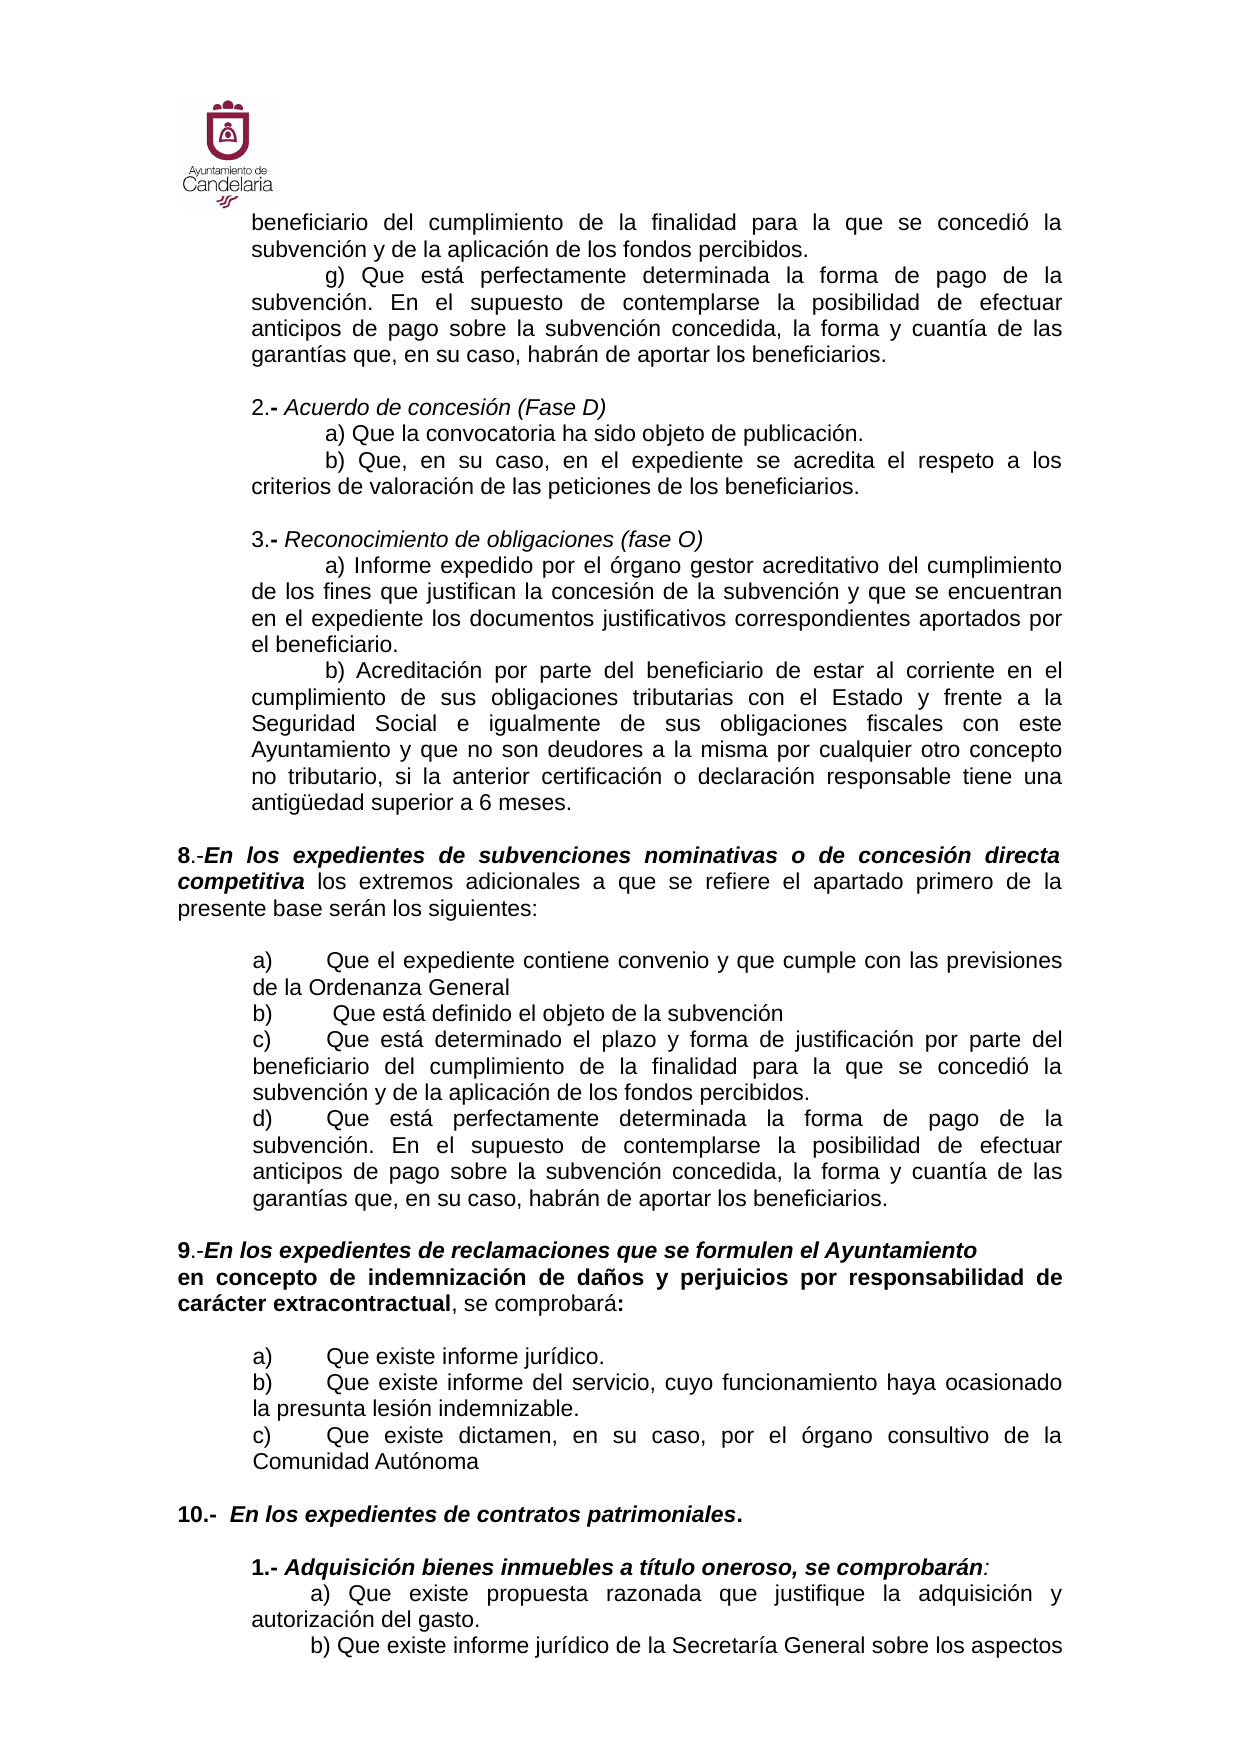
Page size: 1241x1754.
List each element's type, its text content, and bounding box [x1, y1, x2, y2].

text 1.- Adquisición bienes inmuebles a título oneroso, se comprobarán: [177, 1553, 1063, 1580]
text b) Acreditación por parte del beneficiario de estar al corriente en el cumplimiento de sus obligaciones tributarias con el Estado y frente a la Seguridad Social e igualmente de sus obligaciones fiscales con este Ayuntamiento y que no son deudores a la misma por cualquier otro concepto no tributario, si la anterior certificación o declaración responsable tiene una antigüedad superior a 6 meses. [251, 657, 1063, 816]
text 9.-En los expedientes de reclamaciones que se formulen el Ayuntamiento [177, 1237, 1063, 1263]
text b) Que, en su caso, en el expediente se acredita el respeto a los criterios de valoración de las peticiones de los beneficiarios. [251, 447, 1063, 499]
text g) Que está perfectamente determinada la forma de pago de la subvención. En el supuesto de contemplarse la posibilidad de efectuar anticipos de pago sobre la subvención concedida, la forma y cuantía de las garantías que, en su caso, habrán de aportar los beneficiarios. [251, 262, 1063, 367]
text a) Informe expedido por el órgano gestor acreditativo del cumplimiento de los fines que justifican la concesión de la subvención y que se encuentran en el expediente los documentos justificativos correspondientes aportados por el beneficiario. [251, 552, 1063, 657]
text 10.- En los expedientes de contratos patrimoniales. [177, 1501, 1063, 1527]
list Que el expediente contiene convenio y que cumple con las previsiones de la Ordenanza General [252, 947, 1063, 1000]
list Que está definido el objeto de la subvención [252, 1000, 1063, 1026]
text 3.- Reconocimiento de obligaciones (fase O) [177, 526, 1063, 552]
text b) Que existe informe jurídico de la Secretaría General sobre los aspectos [251, 1632, 1063, 1659]
text beneficiario del cumplimiento de la finalidad para la que se concedió la subvención y de la aplicación de los fondos percibidos. [251, 209, 1063, 262]
text 2.- Acuerdo de concesión (Fase D) [177, 394, 1063, 420]
list Que existe informe jurídico. [252, 1343, 1063, 1369]
text a) Que la convocatoria ha sido objeto de publicación. [177, 420, 1063, 447]
list Que existe informe del servicio, cuyo funcionamiento haya ocasionado la presunta lesión indemnizable. [252, 1369, 1063, 1422]
text a) Que existe propuesta razonada que justifique la adquisición y autorización del gasto. [251, 1580, 1063, 1632]
text en concepto de indemnización de daños y perjuicios por responsabilidad de carácter extracontractual, se comprobará: [177, 1263, 1063, 1316]
list Que existe dictamen, en su caso, por el órgano consultivo de la Comunidad Autónoma [252, 1422, 1063, 1474]
list Que está perfectamente determinada la forma de pago de la subvención. En el supuesto de contemplarse la posibilidad de efectuar anticipos de pago sobre la subvención concedida, la forma y cuantía de las garantías que, en su caso, habrán de aportar los beneficiarios. [252, 1105, 1063, 1211]
list Que está determinado el plazo y forma de justificación por parte del beneficiario del cumplimiento de la finalidad para la que se concedió la subvención y de la aplicación de los fondos percibidos. [252, 1026, 1063, 1105]
text 8.-En los expedientes de subvenciones nominativas o de concesión directa competitiva los extremos adicionales a que se refiere el apartado primero de la presente base serán los siguientes: [177, 842, 1063, 921]
